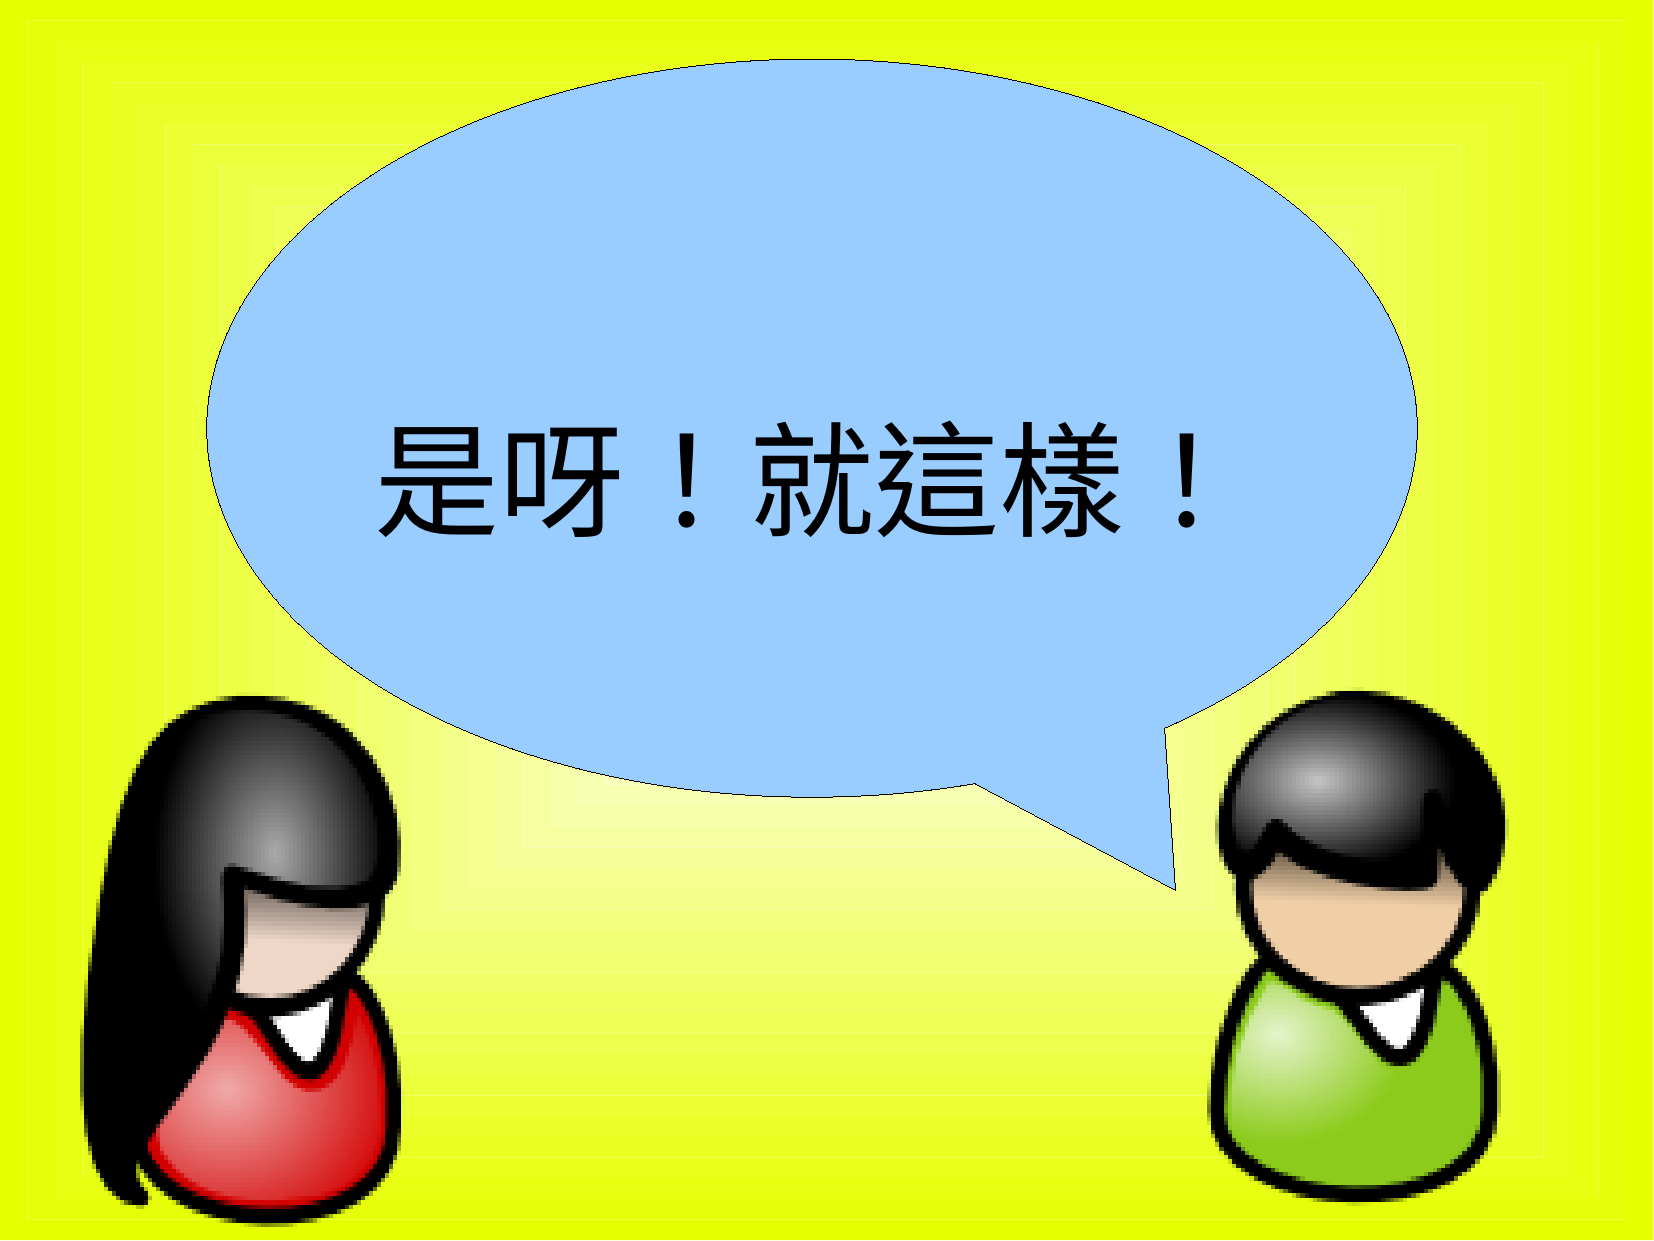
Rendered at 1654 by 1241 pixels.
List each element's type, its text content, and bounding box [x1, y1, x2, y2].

picture [0, 679, 502, 1241]
text_box 是呀！就這樣！ [206, 59, 1418, 891]
picture [1092, 679, 1625, 1211]
